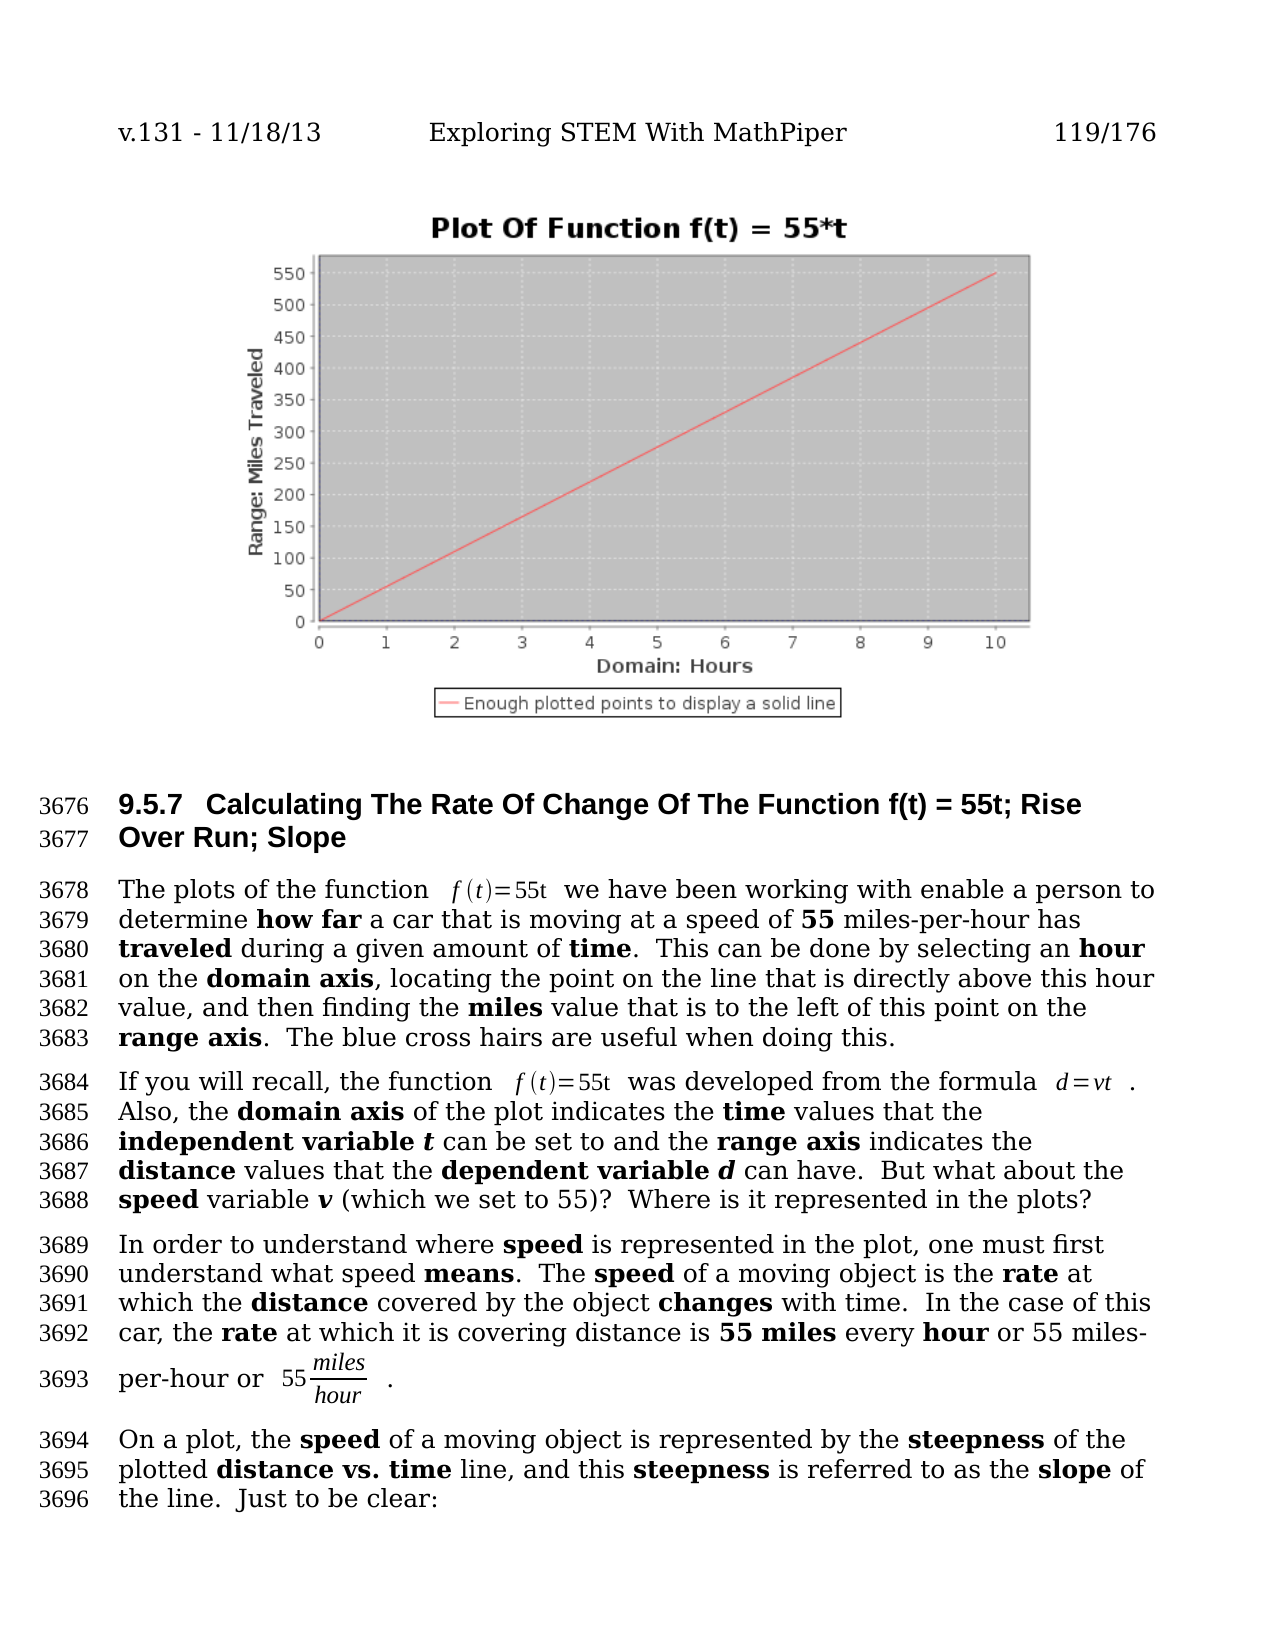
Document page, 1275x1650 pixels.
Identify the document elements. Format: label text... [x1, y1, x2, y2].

text In order to understand where speed is represented in the plot, one must first understand what speed means. The speed of a moving object is the rate at which the distance covered by the object changes with time. In the case of this car, the rate at which it is covering distance is 55 miles every hour or 55 miles-per-hour or. [118, 1229, 1157, 1410]
subtitle Calculating The Rate Of Change Of The Function f(t) = 55t; Rise Over Run; Slope [118, 787, 1157, 854]
text On a plot, the speed of a moving object is represented by the steepness of the plotted distance vs. time line, and this steepness is referred to as the slope of the line. Just to be clear: [118, 1425, 1157, 1513]
text The plots of the functionwe have been working with enable a person to determine how far a car that is moving at a speed of 55 miles-per-hour has traveled during a given amount of time. This can be done by selecting an hour on the domain axis, locating the point on the line that is directly above this hour value, and then finding the miles value that is to the left of this point on the range axis. The blue cross hairs are useful when doing this. [118, 875, 1157, 1052]
picture [230, 212, 1046, 719]
text If you will recall, the functionwas developed from the formula. Also, the domain axis of the plot indicates the time values that the independent variable t can be set to and the range axis indicates the distance values that the dependent variable d can have. But what about the speed variable v (which we set to 55)? Where is it represented in the plots? [118, 1067, 1157, 1214]
